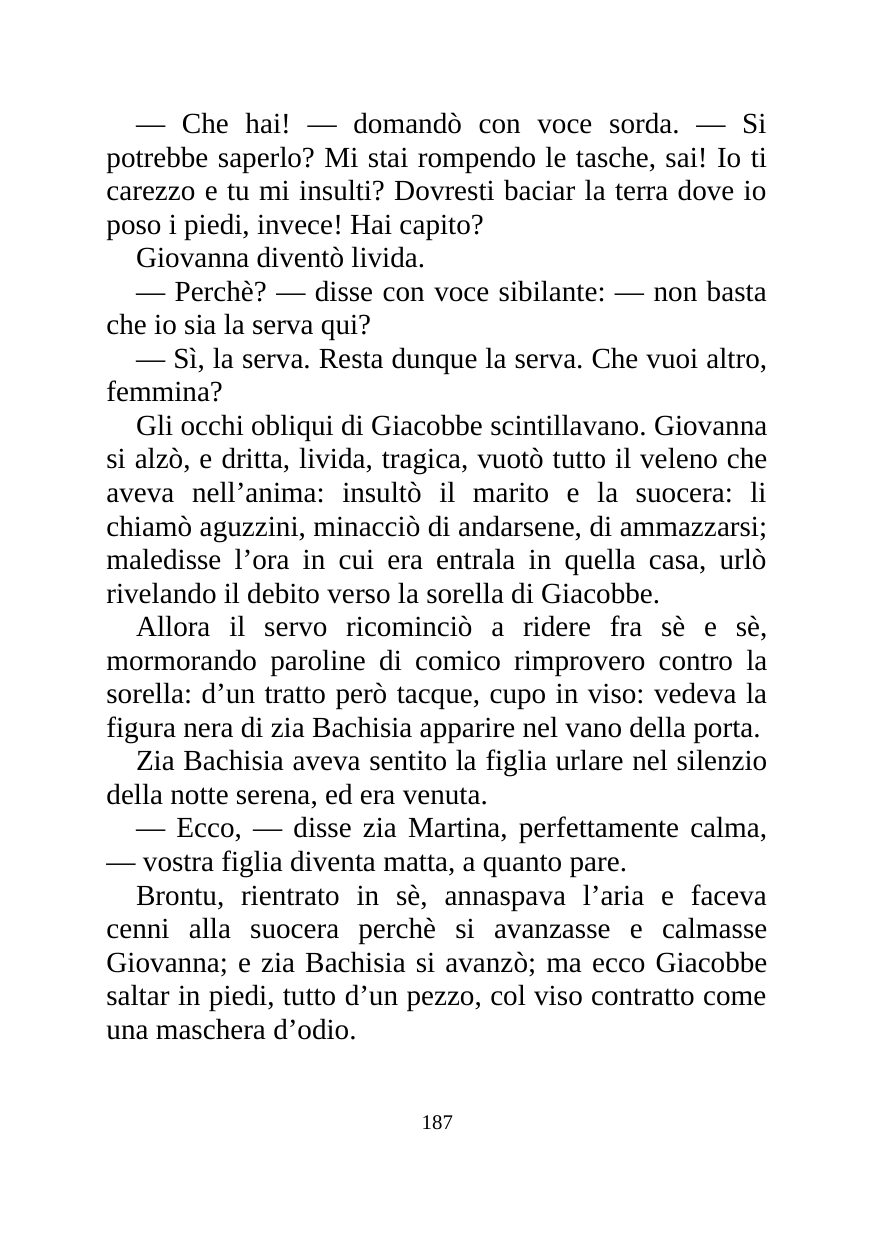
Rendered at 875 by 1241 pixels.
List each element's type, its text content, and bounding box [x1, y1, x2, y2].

text — Ecco, — disse zia Martina, perfettamente calma, — vostra figlia diventa matta, a quanto pare. [106, 811, 768, 878]
text Giovanna diventò livida. [106, 240, 768, 274]
text Allora il servo ricominciò a ridere fra sè e sè, mormorando paroline di comico rimprovero contro la sorella: d’un tratto però tacque, cupo in viso: vedeva la figura nera di zia Bachisia apparire nel vano della porta. [106, 609, 768, 743]
text — Sì, la serva. Resta dunque la serva. Che vuoi altro, femmina? [106, 341, 768, 408]
text Zia Bachisia aveva sentito la figlia urlare nel silenzio della notte serena, ed era venuta. [106, 743, 768, 811]
text — Perchè? — disse con voce sibilante: — non basta che io sia la serva qui? [106, 274, 768, 341]
text Gli occhi obliqui di Giacobbe scintillavano. Giovanna si alzò, e dritta, livida, tragica, vuotò tutto il veleno che aveva nell’anima: insultò il marito e la suocera: li chiamò aguzzini, minacciò di andarsene, di ammazzarsi; maledisse l’ora in cui era entrala in quella casa, urlò rivelando il debito verso la sorella di Giacobbe. [106, 408, 768, 609]
text Brontu, rientrato in sè, annaspava l’aria e faceva cenni alla suocera perchè si avanzasse e calmasse Giovanna; e zia Bachisia si avanzò; ma ecco Giacobbe saltar in piedi, tutto d’un pezzo, col viso contratto come una maschera d’odio. [106, 878, 768, 1045]
text — Che hai! — domandò con voce sorda. — Si potrebbe saperlo? Mi stai rompendo le tasche, sai! Io ti carezzo e tu mi insulti? Dovresti baciar la terra dove io poso i piedi, invece! Hai capito? [106, 106, 768, 240]
